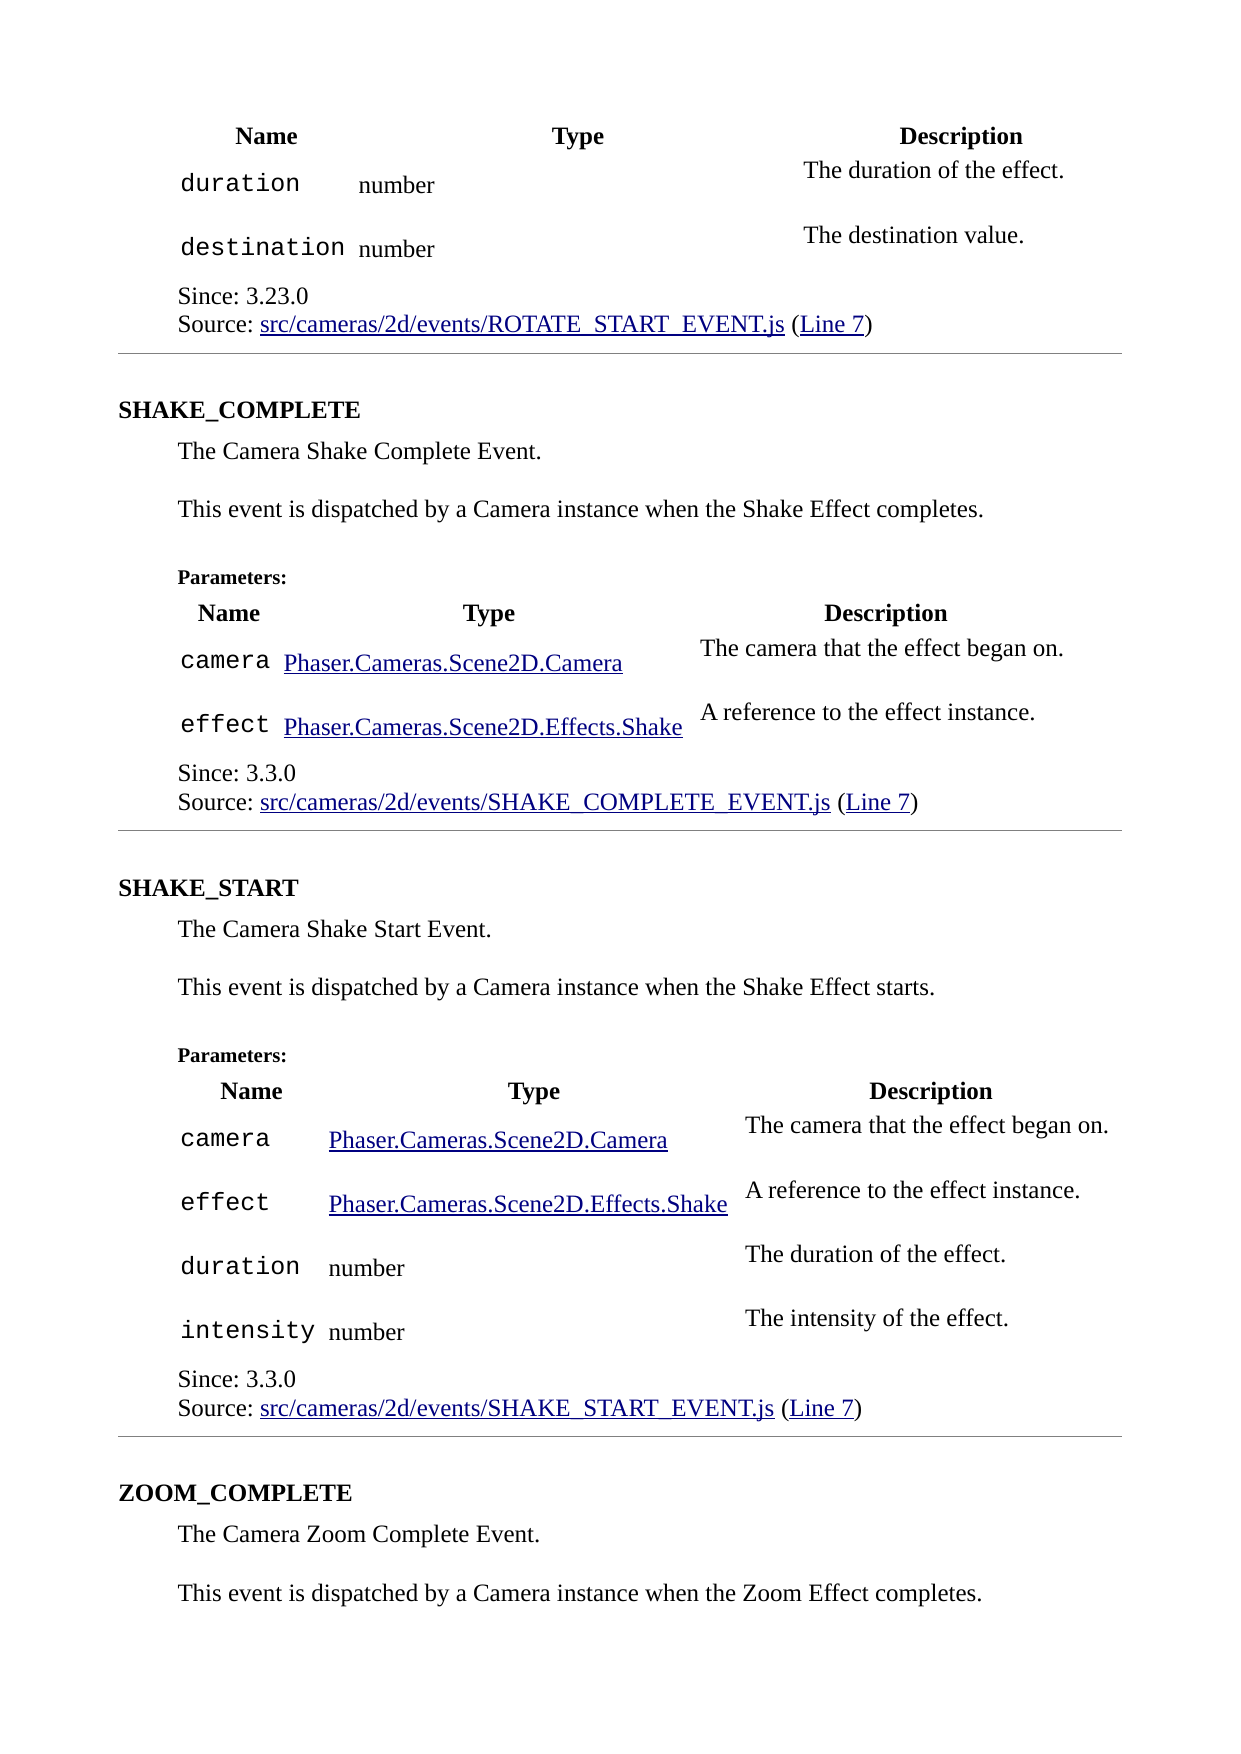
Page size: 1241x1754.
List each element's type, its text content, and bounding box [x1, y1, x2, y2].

table_cell The camera that the effect began on. [697, 630, 1075, 694]
table_cell camera [177, 1108, 325, 1172]
table_cell effect [177, 1172, 325, 1236]
subtitle Parameters: [177, 565, 1122, 589]
table_header Name [177, 118, 355, 153]
table_header Name [177, 1073, 325, 1108]
table_header Type [325, 1073, 742, 1108]
table_cell number [325, 1236, 742, 1300]
list This event is dispatched by a Camera instance when the Shake Effect completes. [177, 494, 1122, 523]
table_cell number [355, 153, 800, 217]
table_cell number [325, 1300, 742, 1364]
table_cell duration [177, 153, 355, 217]
table_cell intensity [177, 1300, 325, 1364]
table_cell destination [177, 217, 355, 281]
subtitle ZOOM_COMPLETE [118, 1478, 1122, 1507]
table_cell The destination value. [800, 217, 1122, 281]
table_cell A reference to the effect instance. [697, 694, 1075, 758]
table_cell Phaser.Cameras.Scene2D.Camera [280, 630, 697, 694]
table_header Description [697, 596, 1075, 630]
list This event is dispatched by a Camera instance when the Zoom Effect completes. [177, 1578, 1122, 1606]
table_cell duration [177, 1236, 325, 1300]
subtitle SHAKE_COMPLETE [118, 395, 1122, 424]
subtitle Since: 3.23.0 [177, 281, 1122, 309]
subtitle Source: src/cameras/2d/events/ROTATE_START_EVENT.js (Line 7) [177, 309, 1122, 338]
subtitle Since: 3.3.0 [177, 758, 1122, 787]
table_cell A reference to the effect instance. [742, 1172, 1120, 1236]
list The Camera Shake Start Event. [177, 914, 1122, 943]
table_header Description [800, 118, 1122, 153]
table_cell The duration of the effect. [800, 153, 1122, 217]
table_cell Phaser.Cameras.Scene2D.Effects.Shake [280, 694, 697, 758]
list This event is dispatched by a Camera instance when the Shake Effect starts. [177, 972, 1122, 1001]
table_cell Phaser.Cameras.Scene2D.Effects.Shake [325, 1172, 742, 1236]
subtitle Source: src/cameras/2d/events/SHAKE_START_EVENT.js (Line 7) [177, 1393, 1122, 1421]
table_cell The intensity of the effect. [742, 1300, 1120, 1364]
table_header Name [177, 596, 280, 630]
table_header Type [355, 118, 800, 153]
table_cell effect [177, 694, 280, 758]
subtitle SHAKE_START [118, 873, 1122, 901]
subtitle Source: src/cameras/2d/events/SHAKE_COMPLETE_EVENT.js (Line 7) [177, 787, 1122, 816]
table_header Type [280, 596, 697, 630]
subtitle Parameters: [177, 1043, 1122, 1067]
list The Camera Shake Complete Event. [177, 436, 1122, 465]
table_header Description [742, 1073, 1120, 1108]
table_cell number [355, 217, 800, 281]
table_cell Phaser.Cameras.Scene2D.Camera [325, 1108, 742, 1172]
table_cell camera [177, 630, 280, 694]
list The Camera Zoom Complete Event. [177, 1519, 1122, 1548]
table_cell The duration of the effect. [742, 1236, 1120, 1300]
subtitle Since: 3.3.0 [177, 1364, 1122, 1393]
table_cell The camera that the effect began on. [742, 1108, 1120, 1172]
